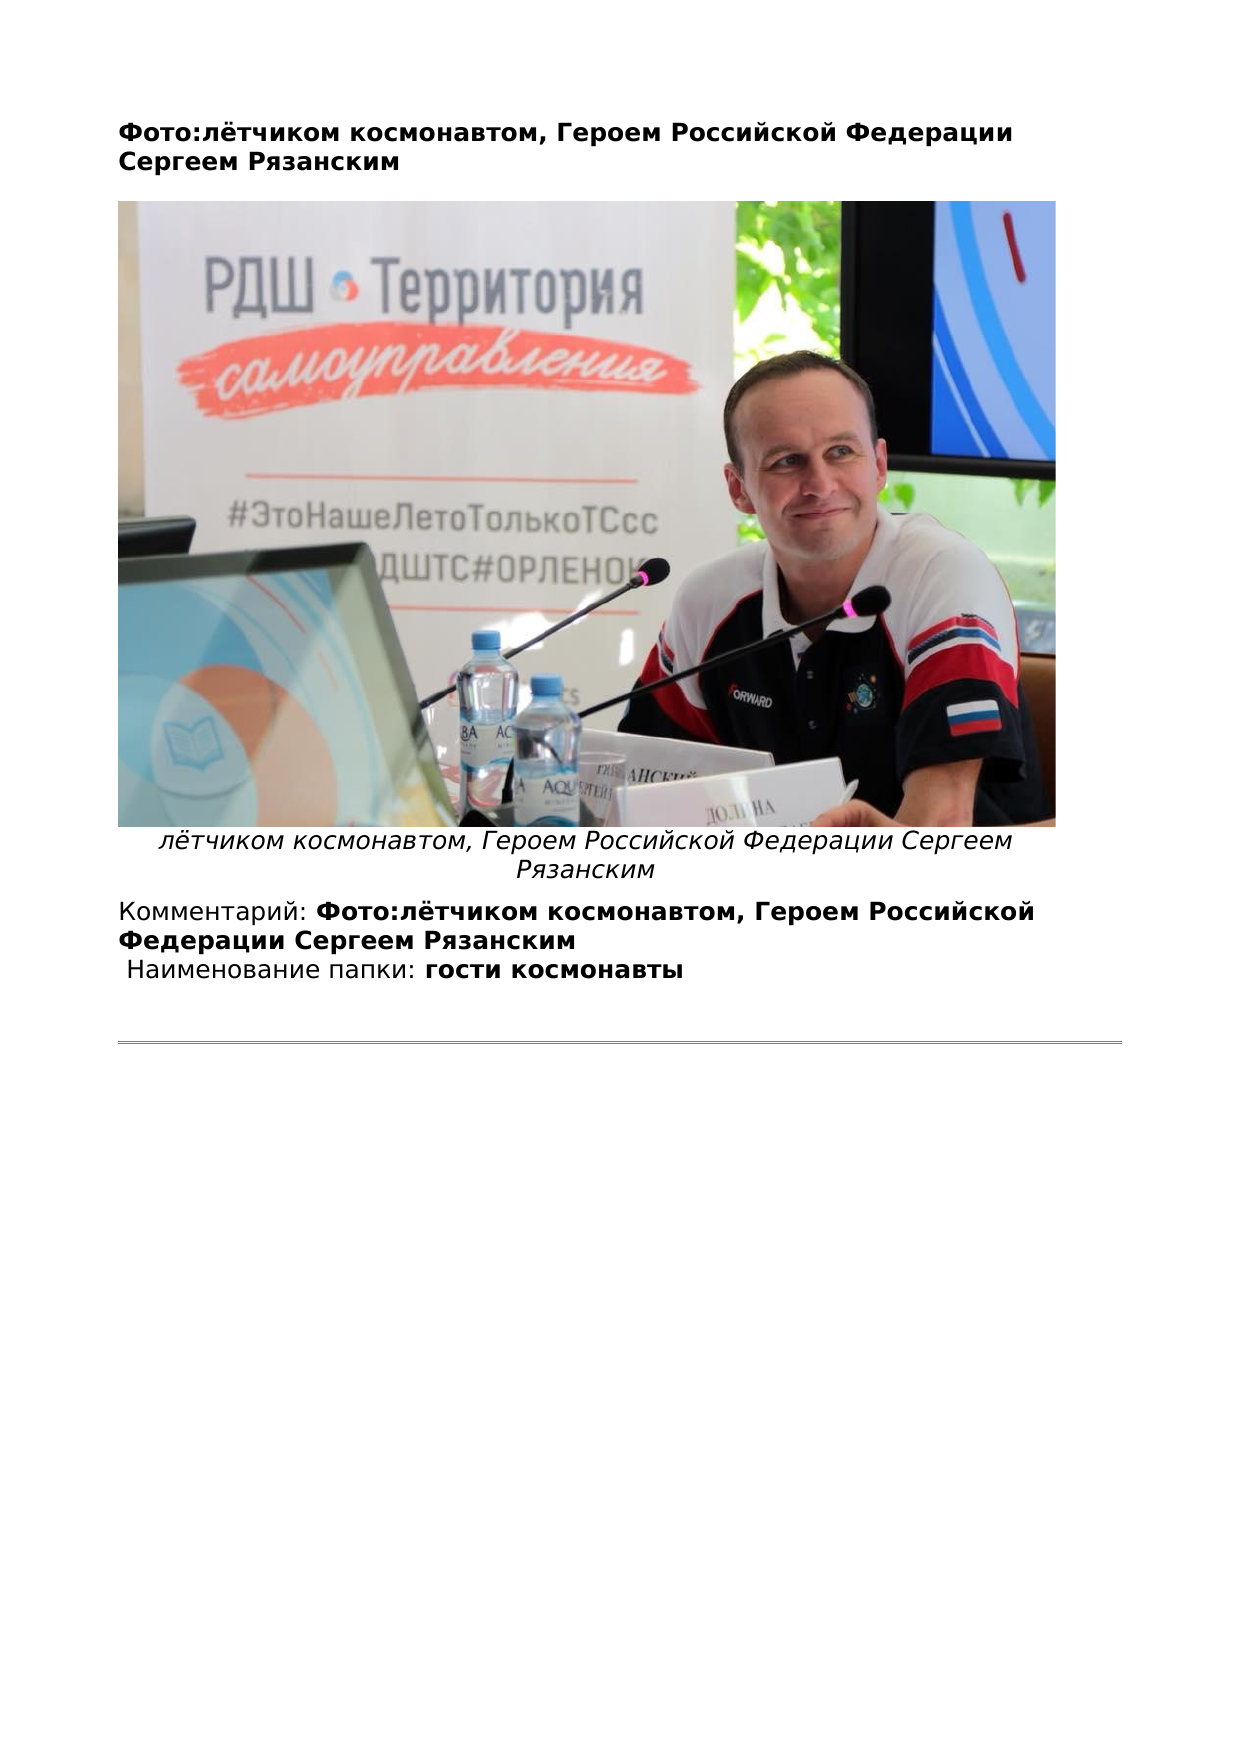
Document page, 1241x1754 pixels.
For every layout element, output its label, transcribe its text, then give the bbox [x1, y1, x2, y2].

text Комментарий: Фото:лётчиком космонав​том, Героем Российской Федераци​и Сергеем Рязанским Наименование папки: гости космонавты [118, 897, 1122, 1014]
picture [118, 201, 1056, 827]
subtitle Фото:лётчиком космонав​том, Героем Российской Федераци​и Сергеем Рязанским [118, 118, 1122, 176]
text лётчиком космонав​том, Героем Российской Федераци​и Сергеем Рязанским [118, 827, 1056, 885]
